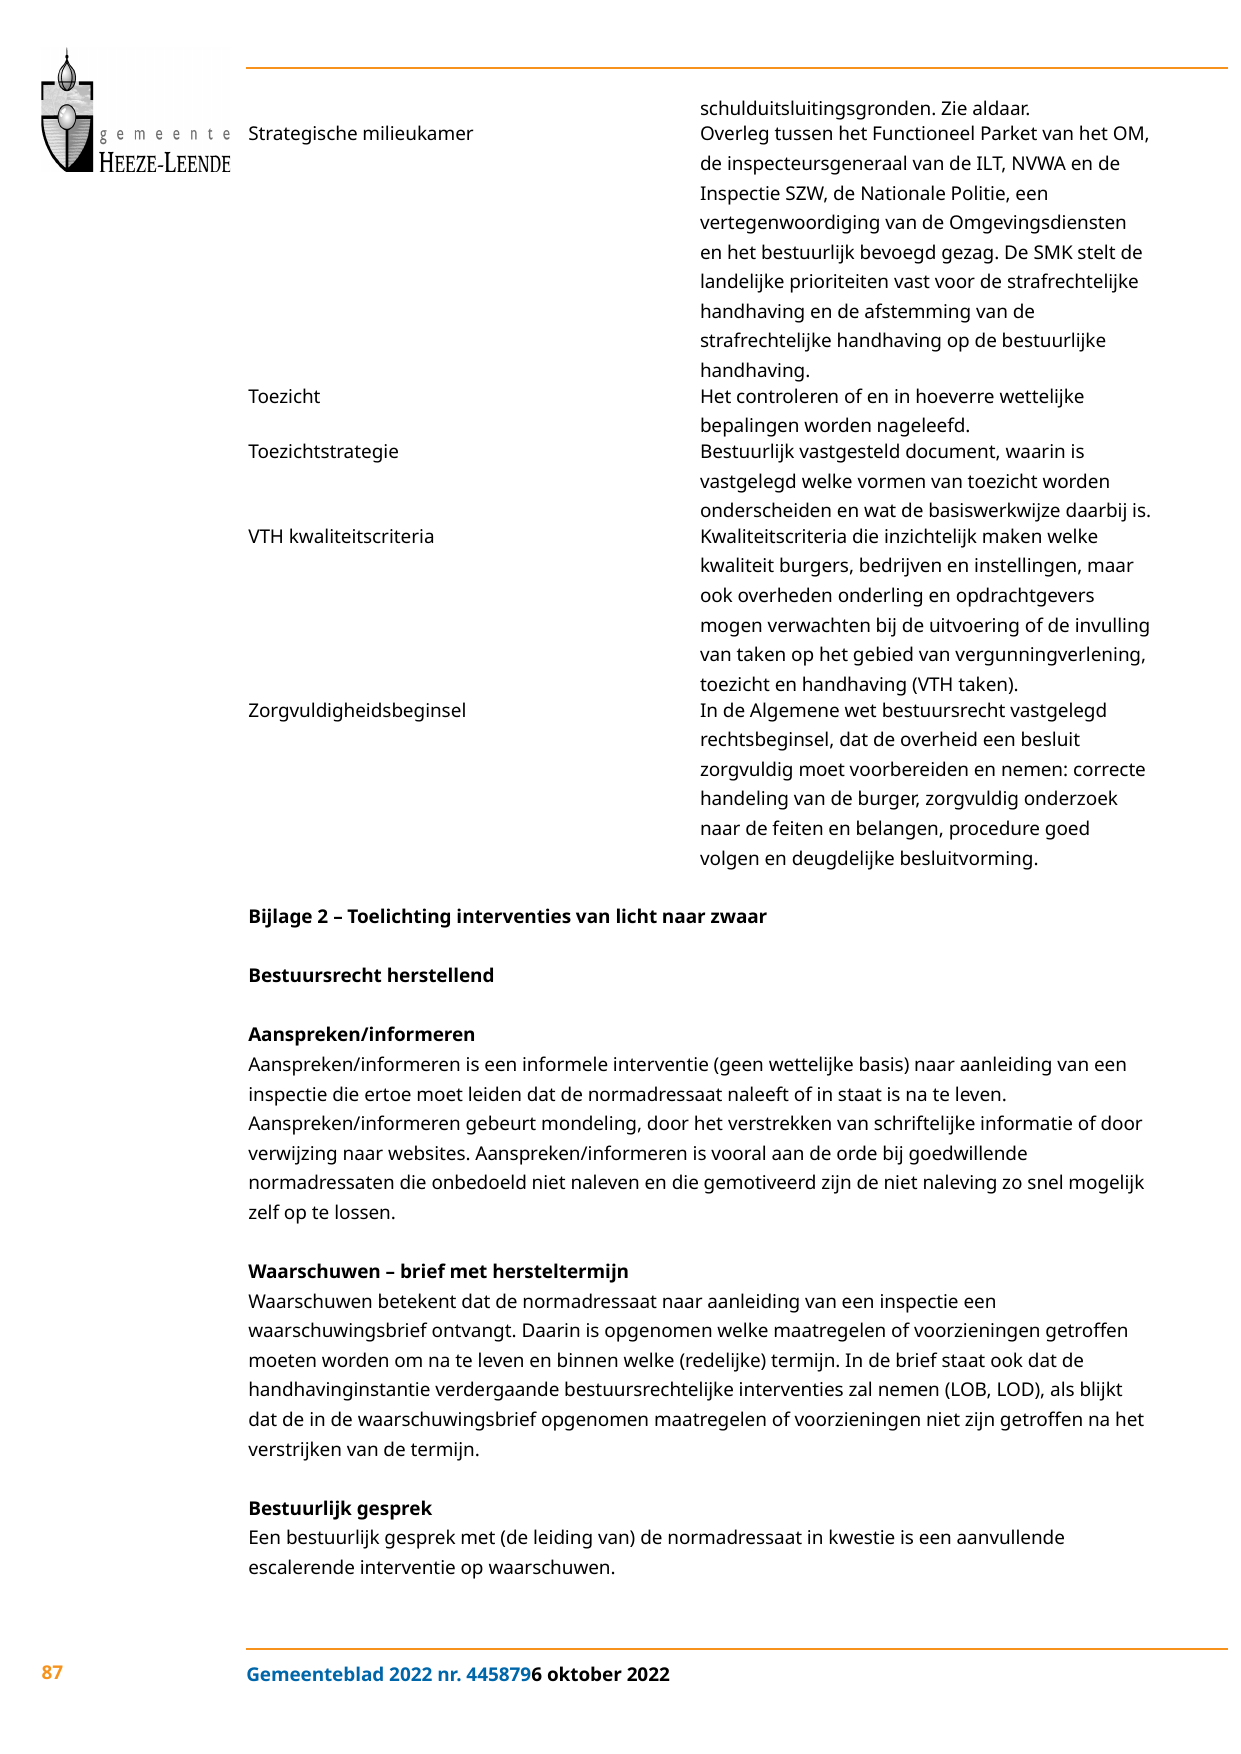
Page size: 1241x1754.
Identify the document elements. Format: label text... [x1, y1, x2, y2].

text Bestuurlijk gesprek [248, 1495, 1152, 1521]
table_cell Toezichtstrategie [248, 438, 700, 523]
table_cell VTH kwaliteitscriteria [248, 523, 700, 697]
text Bijlage 2 – Toelichting interventies van licht naar zwaar [248, 903, 1152, 929]
text Aanspreken/informeren gebeurt mondeling, door het verstrekken van schriftelijke informatie of door verwijzing naar websites. Aanspreken/informeren is vooral aan de orde bij goedwillende normadressaten die onbedoeld niet naleven en die gemotiveerd zijn de niet naleving zo snel mogelijk zelf op te lossen. [248, 1110, 1152, 1225]
table_cell schulduitsluitingsgronden. Zie aldaar. [700, 95, 1152, 121]
text Waarschuwen betekent dat de normadressaat naar aanleiding van een inspectie een waarschuwingsbrief ontvangt. Daarin is opgenomen welke maatregelen of voorzieningen getroffen moeten worden om na te leven en binnen welke (redelijke) termijn. In de brief staat ook dat de handhavinginstantie verdergaande bestuursrechtelijke interventies zal nemen (LOB, LOD), als blijkt dat de in de waarschuwingsbrief opgenomen maatregelen of voorzieningen niet zijn getroffen na het verstrijken van de termijn. [248, 1288, 1152, 1461]
table_cell In de Algemene wet bestuursrecht vastgelegd rechtsbeginsel, dat de overheid een besluit zorgvuldig moet voorbereiden en nemen: correcte handeling van de burger, zorgvuldig onderzoek naar de feiten en belangen, procedure goed volgen en deugdelijke besluitvorming. [700, 697, 1152, 870]
text Waarschuwen – brief met hersteltermijn [248, 1258, 1152, 1284]
text Aanspreken/informeren [248, 1022, 1152, 1047]
table_cell Kwaliteitscriteria die inzichtelijk maken welke kwaliteit burgers, bedrijven en instellingen, maar ook overheden onderling en opdrachtgevers mogen verwachten bij de uitvoering of de invulling van taken op het gebied van vergunningverlening, toezicht en handhaving (VTH taken). [700, 523, 1152, 697]
text Bestuursrecht herstellend [248, 962, 1152, 988]
table_cell [248, 95, 700, 121]
text Aanspreken/informeren is een informele interventie (geen wettelijke basis) naar aanleiding van een inspectie die ertoe moet leiden dat de normadressaat naleeft of in staat is na te leven. [248, 1051, 1152, 1106]
text Een bestuurlijk gesprek met (de leiding van) de normadressaat in kwestie is een aanvullende escalerende interventie op waarschuwen. [248, 1524, 1152, 1580]
table_cell Strategische milieukamer [248, 121, 700, 383]
table_cell Het controleren of en in hoeverre wettelijke bepalingen worden nageleefd. [700, 383, 1152, 438]
table_cell Bestuurlijk vastgesteld document, waarin is vastgelegd welke vormen van toezicht worden onderscheiden en wat de basiswerkwijze daarbij is. [700, 438, 1152, 523]
table_cell Overleg tussen het Functioneel Parket van het OM, de inspecteursgeneraal van de ILT, NVWA en de Inspectie SZW, de Nationale Politie, een vertegenwoordiging van de Omgevingsdiensten en het bestuurlijk bevoegd gezag. De SMK stelt de landelijke prioriteiten vast voor de strafrechtelijke handhaving en de afstemming van de strafrechtelijke handhaving op de bestuurlijke handhaving. [700, 121, 1152, 383]
table_cell Toezicht [248, 383, 700, 438]
picture [41, 47, 231, 172]
table_cell Zorgvuldigheidsbeginsel [248, 697, 700, 870]
